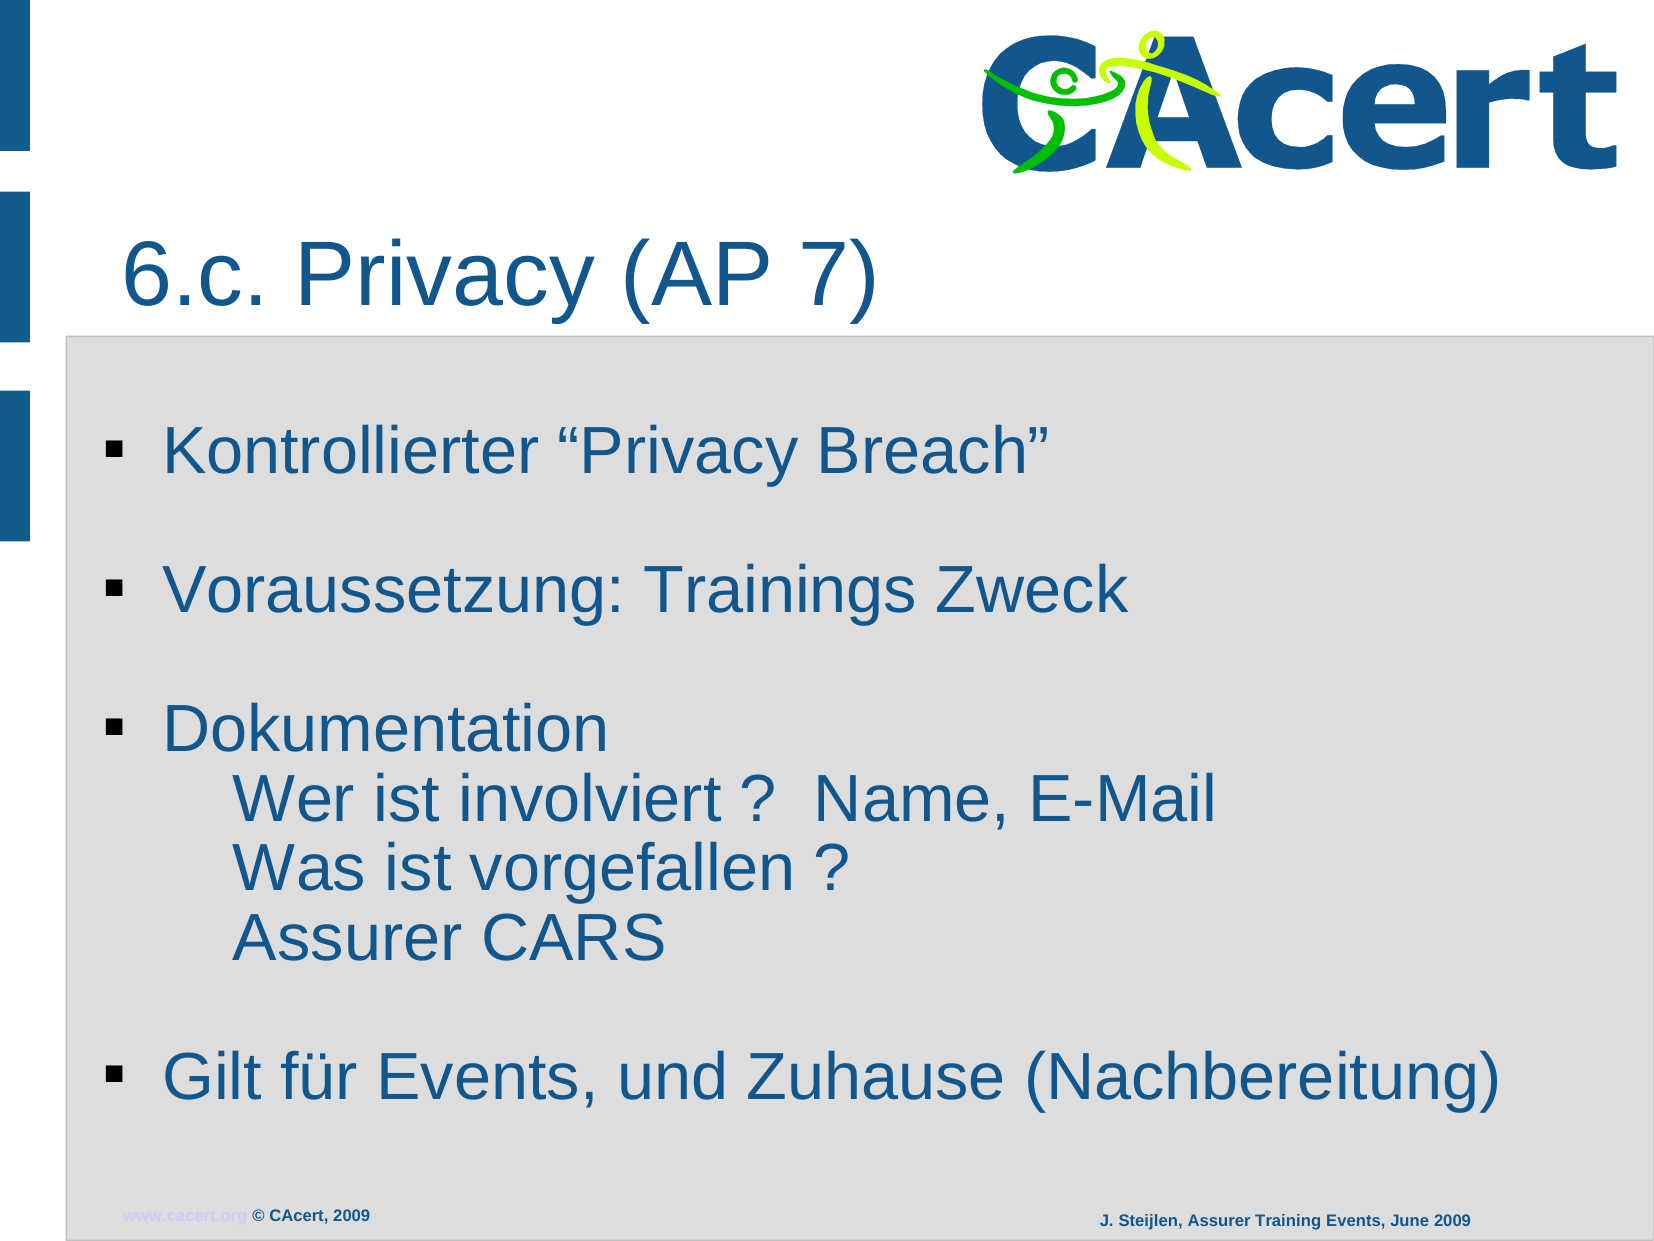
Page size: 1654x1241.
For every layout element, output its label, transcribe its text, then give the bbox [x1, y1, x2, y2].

title 6.c. Privacy (AP 7) [121, 167, 1533, 326]
list Kontrollierter “Privacy Breach” Voraussetzung: Trainings Zweck Dokumentation Wer ist involviert ? Name, E-Mail Was ist vorgefallen ? Assurer CARS Gilt für Events, und Zuhause (Nachbereitung) [88, 413, 1625, 1132]
